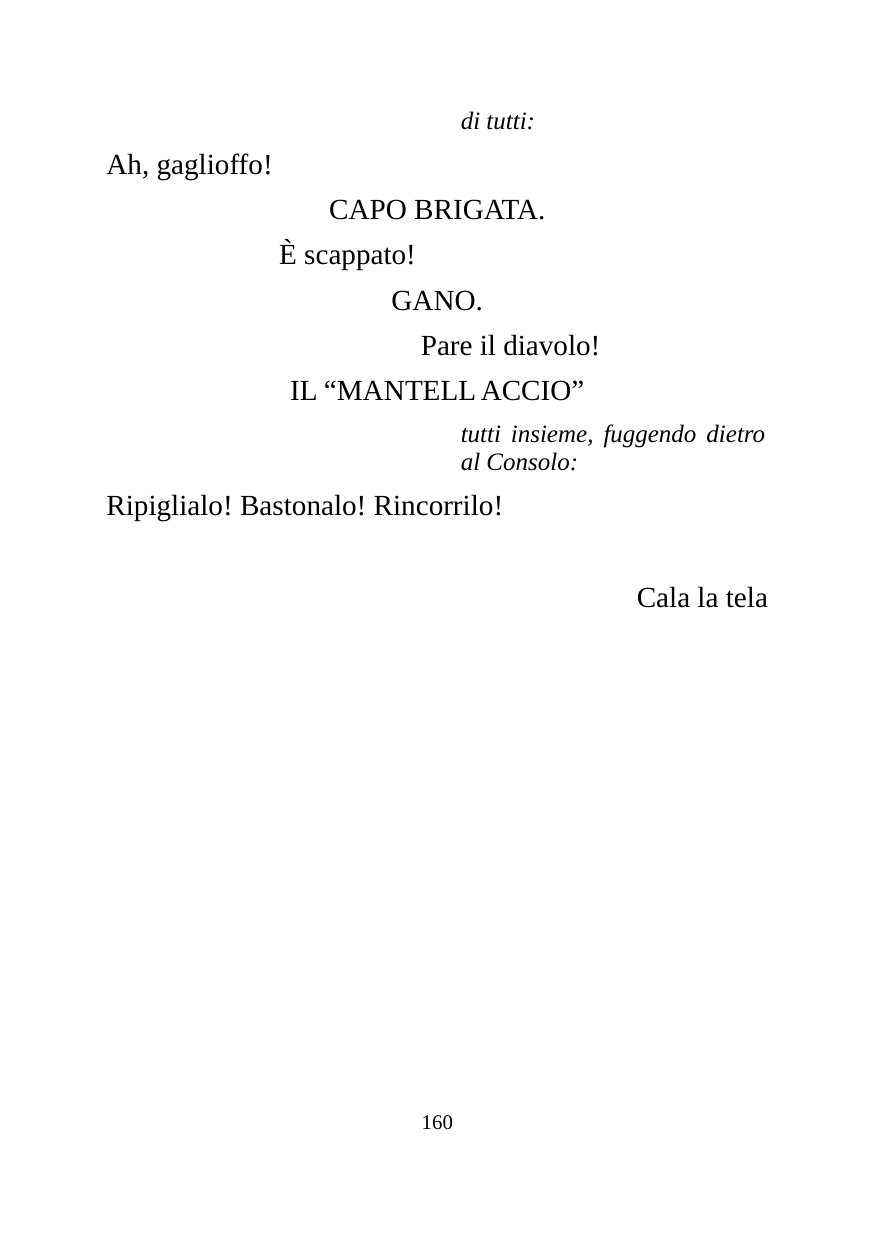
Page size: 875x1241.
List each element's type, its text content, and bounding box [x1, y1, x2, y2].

text CAPO BRIGATA. [106, 192, 768, 226]
text Ripiglialo! Bastonalo! Rincorrilo! [106, 488, 768, 521]
text Pare il diavolo! [106, 328, 768, 362]
text IL “MANTELL ACCIO” [106, 373, 768, 407]
text Ah, gaglioffo! [106, 147, 768, 180]
text di tutti: [461, 106, 768, 135]
text GANO. [106, 283, 768, 316]
text tutti insieme, fuggendo dietro al Consolo: [461, 419, 768, 476]
text È scappato! [106, 237, 768, 271]
text Cala la tela [106, 581, 768, 614]
